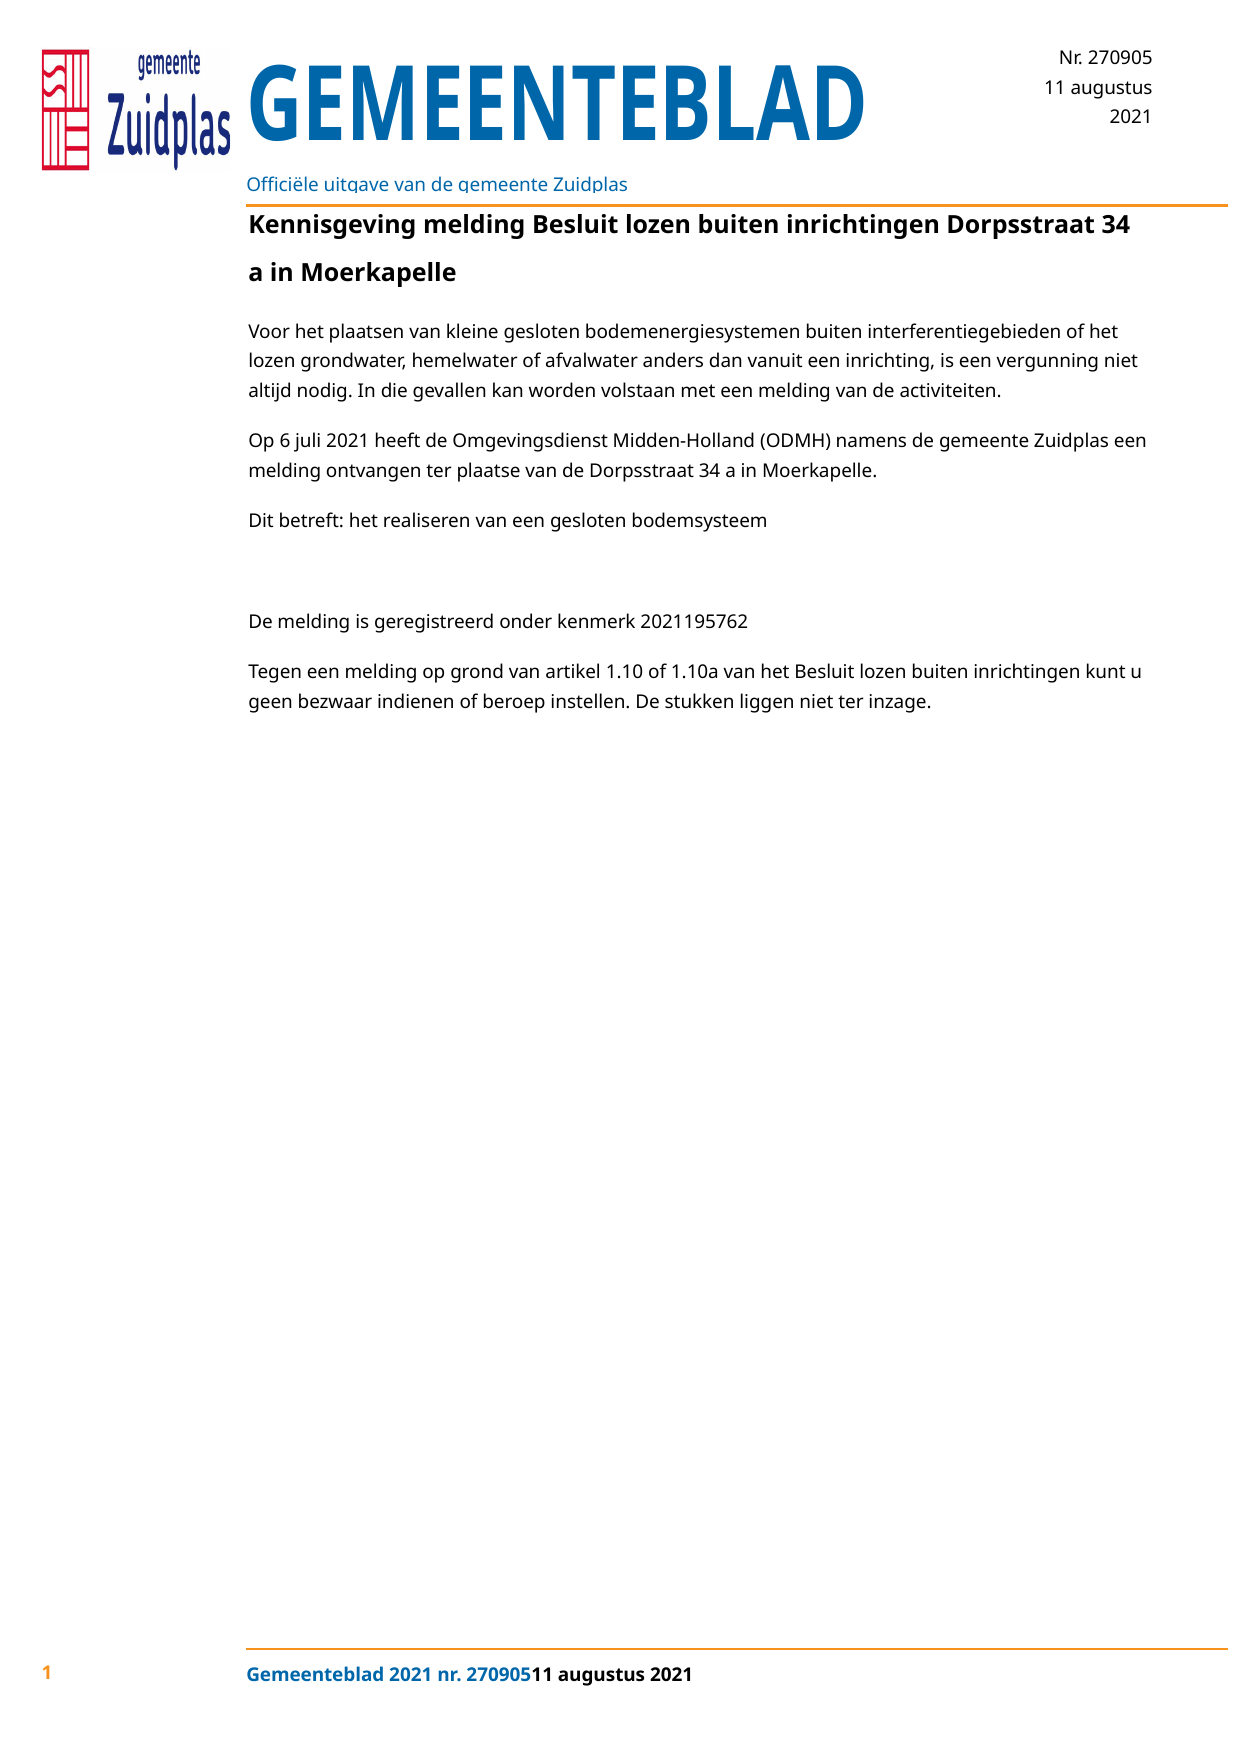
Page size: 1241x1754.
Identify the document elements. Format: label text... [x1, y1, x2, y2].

text Op 6 juli 2021 heeft de Omgevingsdienst Midden-Holland (ODMH) namens de gemeente Zuidplas een melding ontvangen ter plaatse van de Dorpsstraat 34 a in Moerkapelle. [248, 427, 1152, 483]
text Tegen een melding op grond van artikel 1.10 of 1.10a van het Besluit lozen buiten inrichtingen kunt u geen bezwaar indienen of beroep instellen. De stukken liggen niet ter inzage. [248, 659, 1152, 714]
text Dit betreft: het realiseren van een gesloten bodemsysteem [248, 507, 1152, 533]
picture [41, 47, 231, 172]
text Kennisgeving melding Besluit lozen buiten inrichtingen Dorpsstraat 34 a in Moerkapelle [248, 207, 1152, 288]
text Voor het plaatsen van kleine gesloten bodemenergiesystemen buiten interferentiegebieden of het lozen grondwater, hemelwater of afvalwater anders dan vanuit een inrichting, is een vergunning niet altijd nodig. In die gevallen kan worden volstaan met een melding van de activiteiten. [248, 318, 1152, 403]
text De melding is geregistreerd onder kenmerk 2021195762 [248, 608, 1152, 634]
